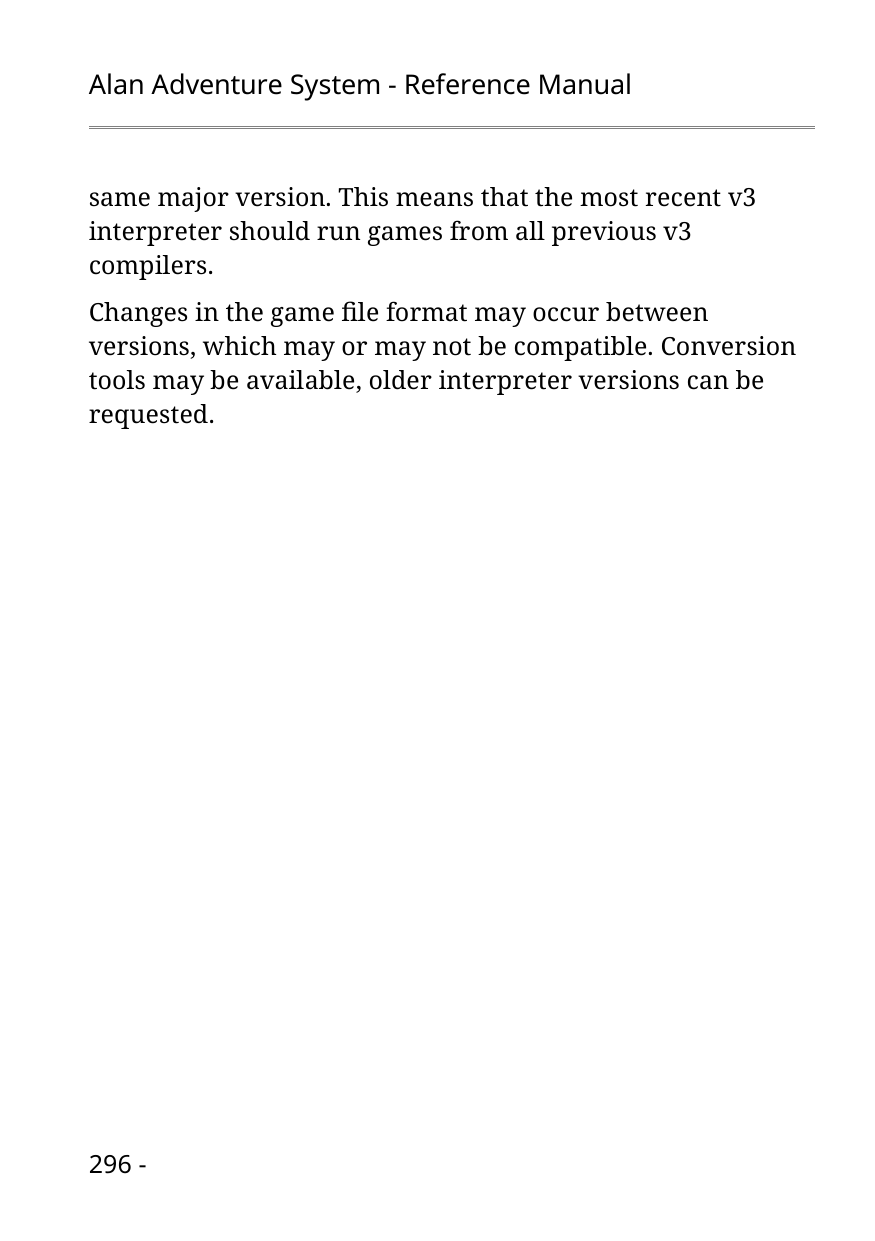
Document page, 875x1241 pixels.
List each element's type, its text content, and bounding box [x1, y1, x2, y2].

text Changes in the game file format may occur between versions, which may or may not be compatible. Conversion tools may be avail­able, older interpreter versions can be requested. [88, 295, 815, 431]
text same major version. This means that the most recent v3 interpreter should run games from all previous v3 compilers. [88, 180, 815, 282]
